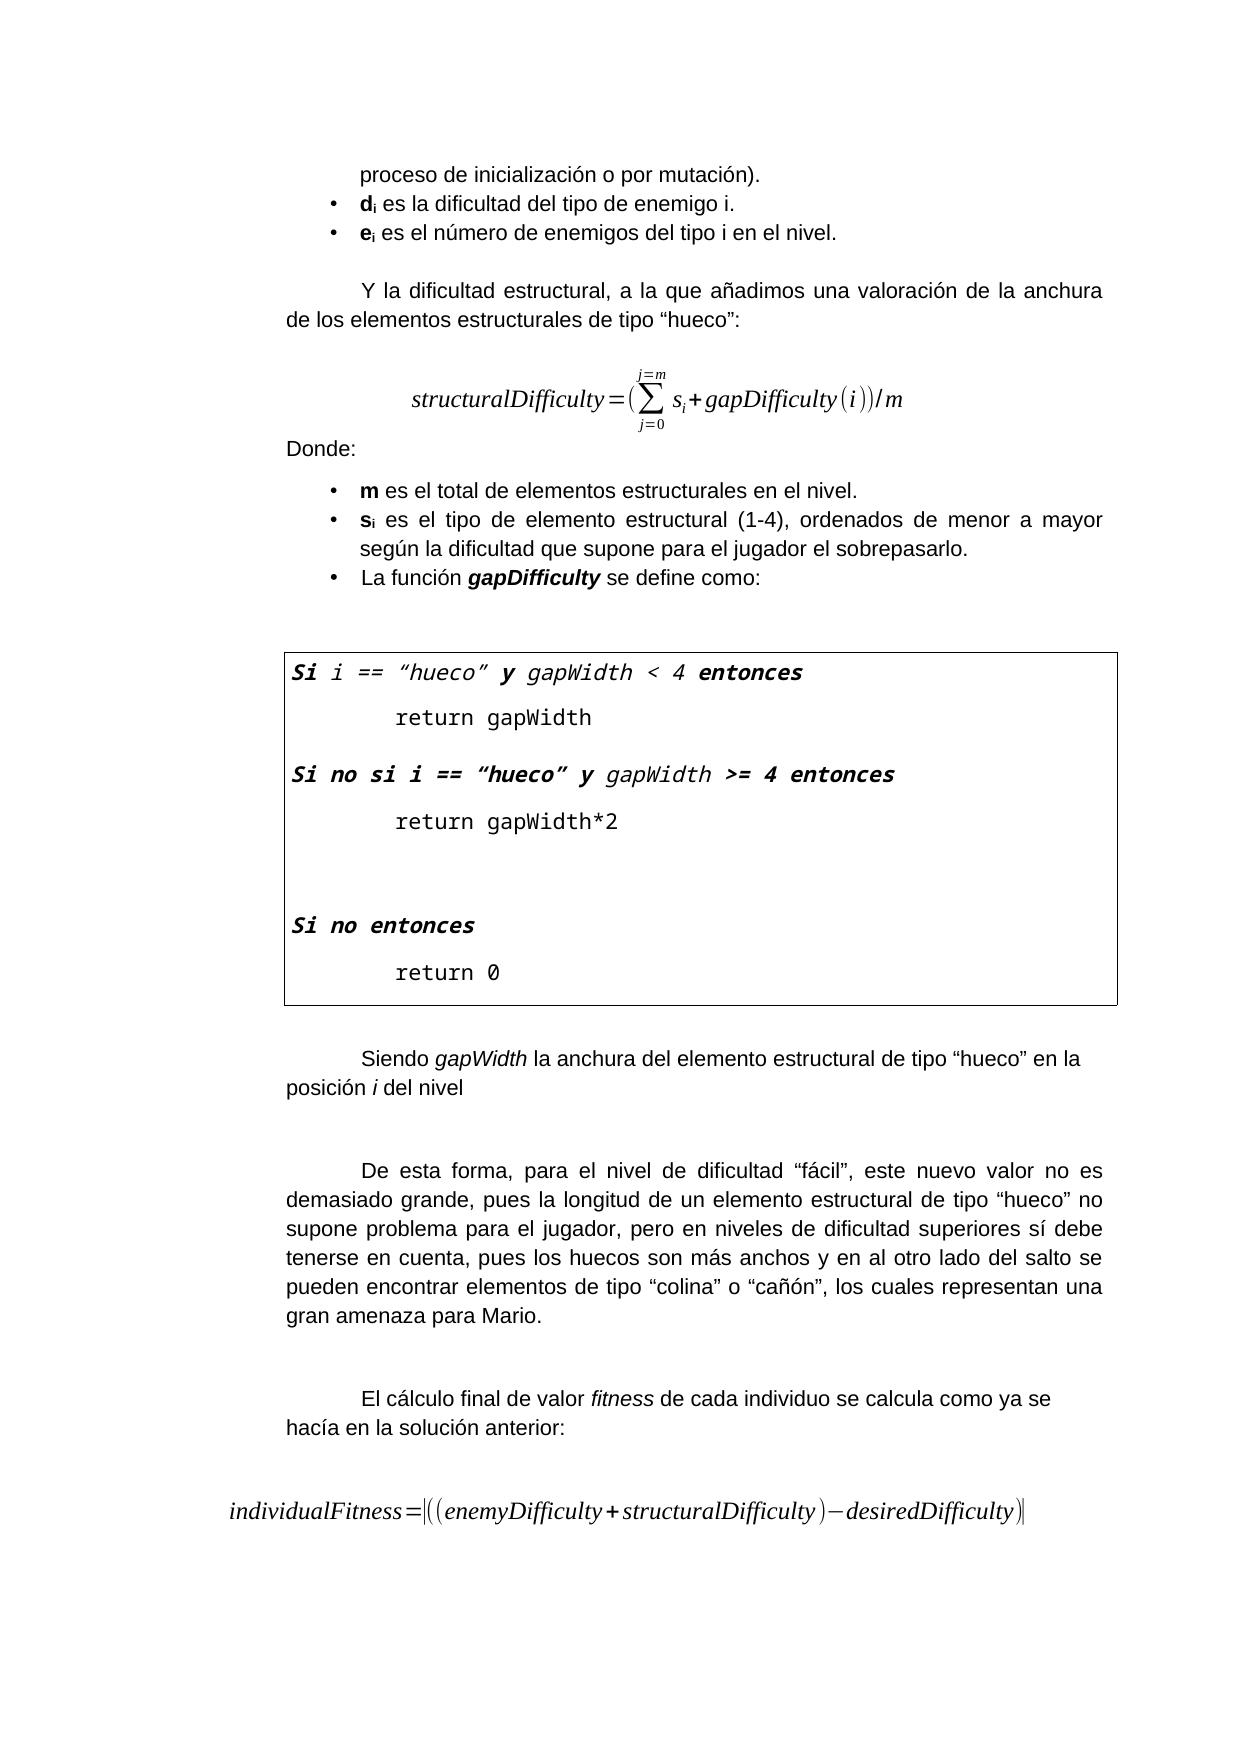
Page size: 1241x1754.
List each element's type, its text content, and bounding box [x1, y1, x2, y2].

list La función gapDifficulty se define como: [330, 564, 1104, 590]
list si es el tipo de elemento estructural (1-4), ordenados de menor a mayor según la dificultad que supone para el jugador el sobrepasarlo. [330, 507, 1104, 561]
text Donde: [286, 436, 1104, 461]
list ei es el número de enemigos del tipo i en el nivel. [330, 220, 1104, 246]
list di es la dificultad del tipo de enemigo i. [330, 191, 1104, 217]
table_header Si i == “hueco” y gapWidth < 4 entonces return gapWidth Si no si i == “hueco” y gapWidth >= 4 entonces return gapWidth*2 Si no entonces return 0 [285, 653, 1117, 1004]
text El cálculo final de valor fitness de cada individuo se calcula como ya se hacía en la solución anterior: [286, 1386, 1104, 1440]
text Y la dificultad estructural, a la que añadimos una valoración de la anchura de los elementos estructurales de tipo “hueco”: [286, 278, 1104, 332]
list m es el total de elementos estructurales en el nivel. [330, 478, 1104, 503]
list proceso de inicialización o por mutación). [330, 162, 1104, 188]
text De esta forma, para el nivel de dificultad “fácil”, este nuevo valor no es demasiado grande, pues la longitud de un elemento estructural de tipo “hueco” no supone problema para el jugador, pero en niveles de dificultad superiores sí debe tenerse en cuenta, pues los huecos son más anchos y en al otro lado del salto se pueden encontrar elementos de tipo “colina” o “cañón”, los cuales representan una gran amenaza para Mario. [286, 1158, 1104, 1328]
text Siendo gapWidth la anchura del elemento estructural de tipo “hueco” en la posición i del nivel [136, 1046, 1104, 1100]
